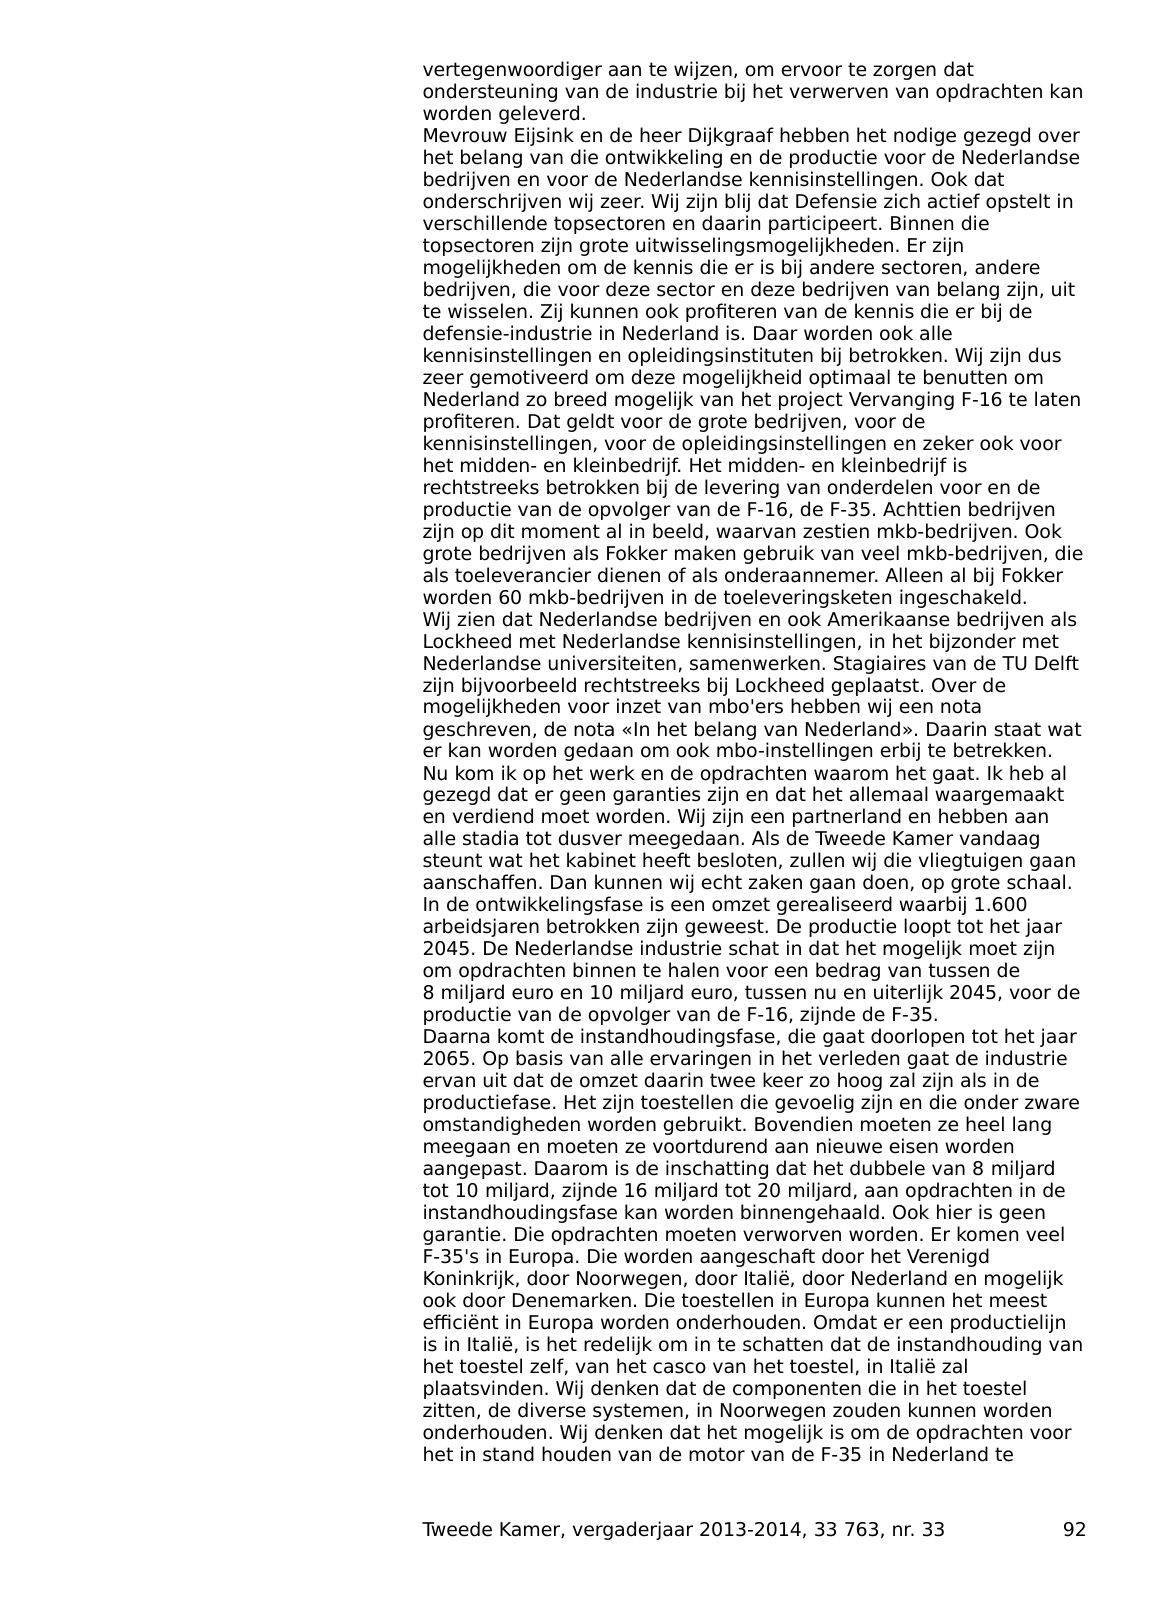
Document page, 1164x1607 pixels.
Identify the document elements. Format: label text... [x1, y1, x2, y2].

text vertegenwoordiger aan te wijzen, om ervoor te zorgen dat ondersteuning van de industrie bij het verwerven van opdrachten kan worden geleverd. [422, 59, 1087, 125]
text Mevrouw Eijsink en de heer Dijkgraaf hebben het nodige gezegd over het belang van die ontwikkeling en de productie voor de Nederlandse bedrijven en voor de Nederlandse kennisinstellingen. Ook dat onderschrijven wij zeer. Wij zijn blij dat Defensie zich actief opstelt in verschillende topsectoren en daarin participeert. Binnen die topsectoren zijn grote uitwisselingsmogelijkheden. Er zijn mogelijkheden om de kennis die er is bij andere sectoren, andere bedrijven, die voor deze sector en deze bedrijven van belang zijn, uit te wisselen. Zij kunnen ook profiteren van de kennis die er bij de defensie-industrie in Nederland is. Daar worden ook alle kennisinstellingen en opleidingsinstituten bij betrokken. Wij zijn dus zeer gemotiveerd om deze mogelijkheid optimaal te benutten om Nederland zo breed mogelijk van het project Vervanging F-16 te laten profiteren. Dat geldt voor de grote bedrijven, voor de kennisinstellingen, voor de opleidingsinstellingen en zeker ook voor het midden- en kleinbedrijf. Het midden- en kleinbedrijf is rechtstreeks betrokken bij de levering van onderdelen voor en de productie van de opvolger van de F-16, de F-35. Achttien bedrijven zijn op dit moment al in beeld, waarvan zestien mkb-bedrijven. Ook grote bedrijven als Fokker maken gebruik van veel mkb-bedrijven, die als toeleverancier dienen of als onderaannemer. Alleen al bij Fokker worden 60 mkb-bedrijven in de toeleveringsketen ingeschakeld. [422, 125, 1087, 608]
text Nu kom ik op het werk en de opdrachten waarom het gaat. Ik heb al gezegd dat er geen garanties zijn en dat het allemaal waargemaakt en verdiend moet worden. Wij zijn een partnerland en hebben aan alle stadia tot dusver meegedaan. Als de Tweede Kamer vandaag steunt wat het kabinet heeft besloten, zullen wij die vliegtuigen gaan aanschaffen. Dan kunnen wij echt zaken gaan doen, op grote schaal. In de ontwikkelingsfase is een omzet gerealiseerd waarbij 1.600 arbeidsjaren betrokken zijn geweest. De productie loopt tot het jaar 2045. De Nederlandse industrie schat in dat het mogelijk moet zijn om opdrachten binnen te halen voor een bedrag van tussen de 8 miljard euro en 10 miljard euro, tussen nu en uiterlijk 2045, voor de productie van de opvolger van de F-16, zijnde de F-35. [422, 762, 1087, 1026]
text Wij zien dat Nederlandse bedrijven en ook Amerikaanse bedrijven als Lockheed met Nederlandse kennisinstellingen, in het bijzonder met Nederlandse universiteiten, samenwerken. Stagiaires van de TU Delft zijn bijvoorbeeld rechtstreeks bij Lockheed geplaatst. Over de mogelijkheden voor inzet van mbo'ers hebben wij een nota geschreven, de nota «In het belang van Nederland». Daarin staat wat er kan worden gedaan om ook mbo-instellingen erbij te betrekken. [422, 608, 1087, 762]
text Daarna komt de instandhoudingsfase, die gaat doorlopen tot het jaar 2065. Op basis van alle ervaringen in het verleden gaat de industrie ervan uit dat de omzet daarin twee keer zo hoog zal zijn als in de productiefase. Het zijn toestellen die gevoelig zijn en die onder zware omstandigheden worden gebruikt. Bovendien moeten ze heel lang meegaan en moeten ze voortdurend aan nieuwe eisen worden aangepast. Daarom is de inschatting dat het dubbele van 8 miljard tot 10 miljard, zijnde 16 miljard tot 20 miljard, aan opdrachten in de instandhoudingsfase kan worden binnengehaald. Ook hier is geen garantie. Die opdrachten moeten verworven worden. Er komen veel F-35's in Europa. Die worden aangeschaft door het Verenigd Koninkrijk, door Noorwegen, door Italië, door Nederland en mogelijk ook door Denemarken. Die toestellen in Europa kunnen het meest efficiënt in Europa worden onderhouden. Omdat er een productielijn is in Italië, is het redelijk om in te schatten dat de instandhouding van het toestel zelf, van het casco van het toestel, in Italië zal plaatsvinden. Wij denken dat de componenten die in het toestel zitten, de diverse systemen, in Noorwegen zouden kunnen worden onderhouden. Wij denken dat het mogelijk is om de opdrachten voor het in stand houden van de motor van de F-35 in Nederland te [422, 1026, 1087, 1466]
